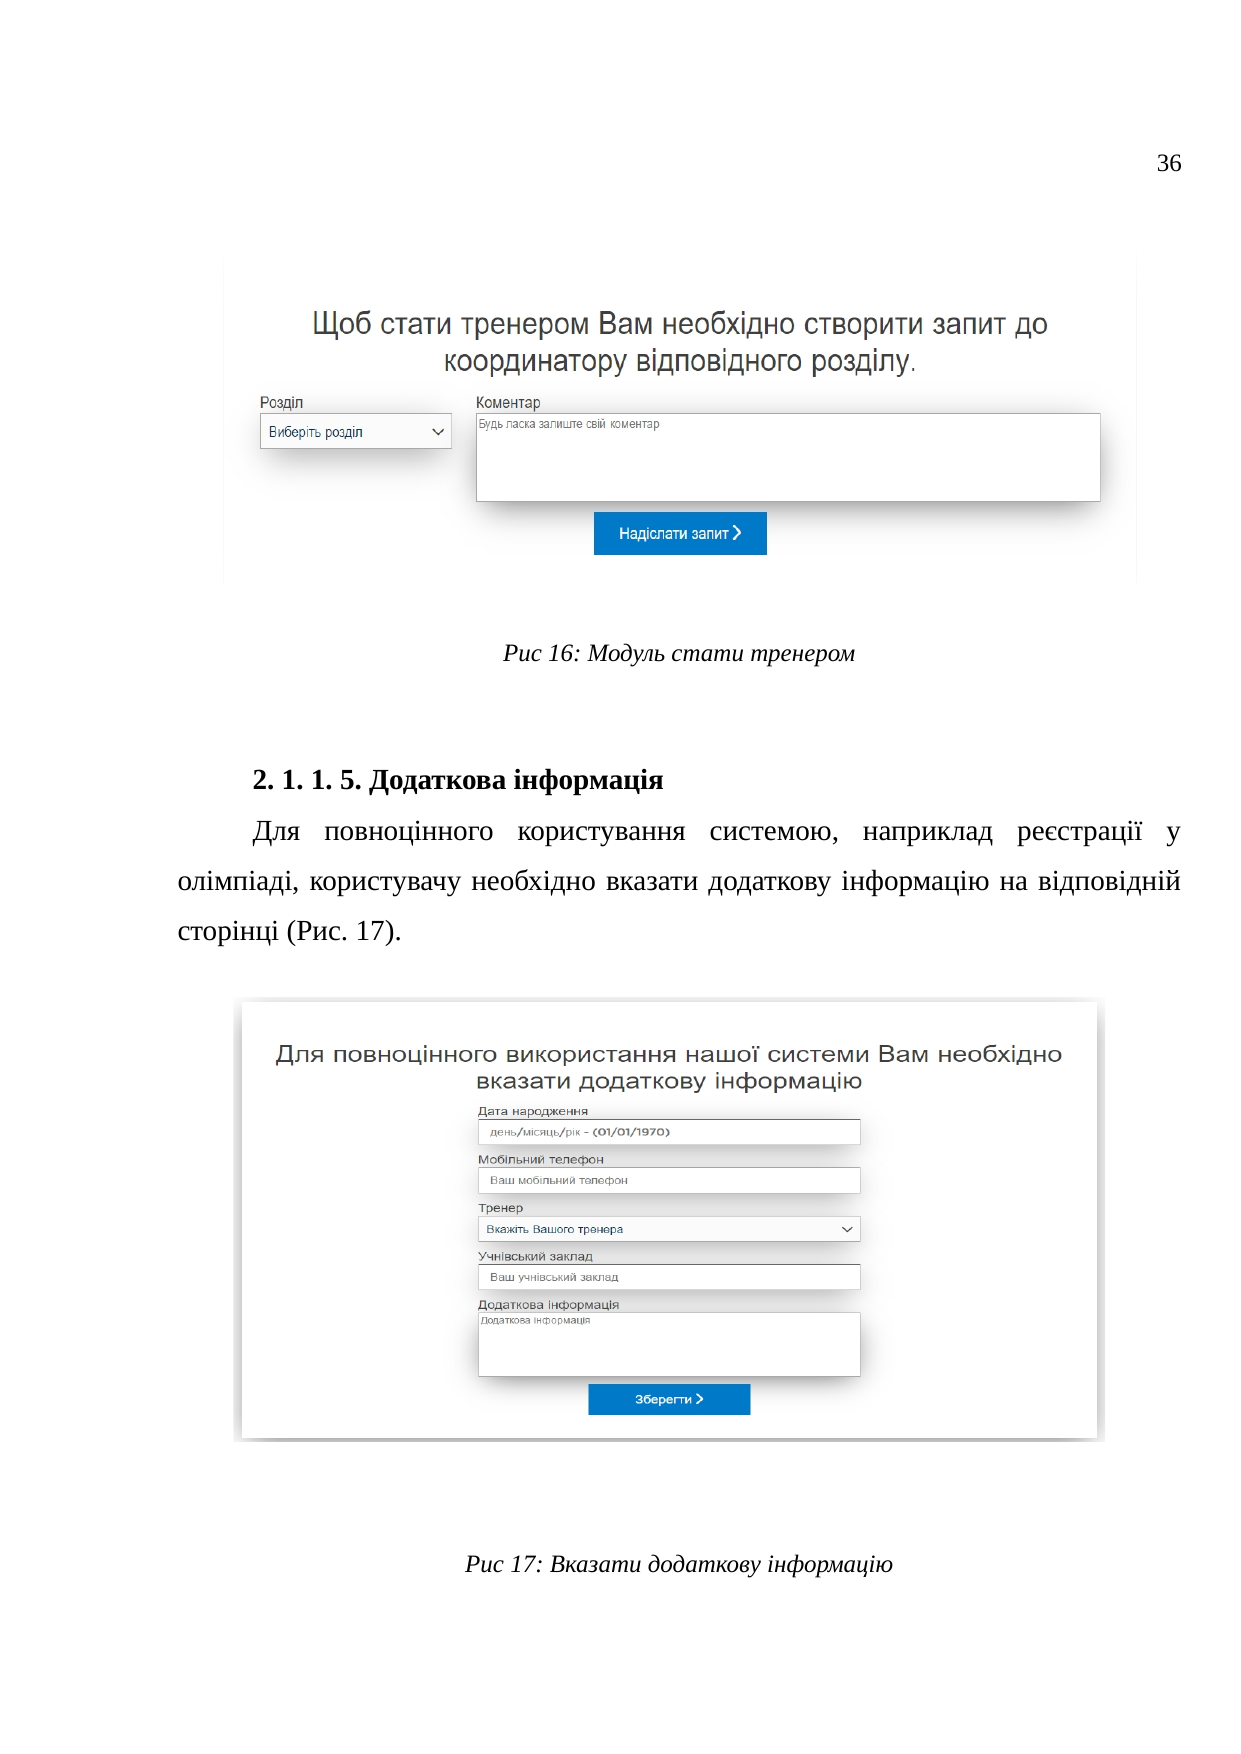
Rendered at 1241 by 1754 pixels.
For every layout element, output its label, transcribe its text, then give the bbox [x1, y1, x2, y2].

subtitle 2. 1. 1. 5. Додаткова інформація [177, 762, 1181, 796]
subtitle [190, 1578, 1170, 1596]
text Рис 17: Вказати додаткову інформацію [190, 1549, 1170, 1578]
text Для повноцінного користування системою, наприклад реєстрації у олімпіаді, користувачу необхідно вказати додаткову інформацію на відповідній сторінці (Рис. 17). [177, 813, 1181, 947]
picture [223, 252, 1137, 585]
text Рис 16: Модуль стати тренером [190, 638, 1170, 667]
subtitle [190, 988, 1170, 1549]
picture [233, 997, 1106, 1442]
